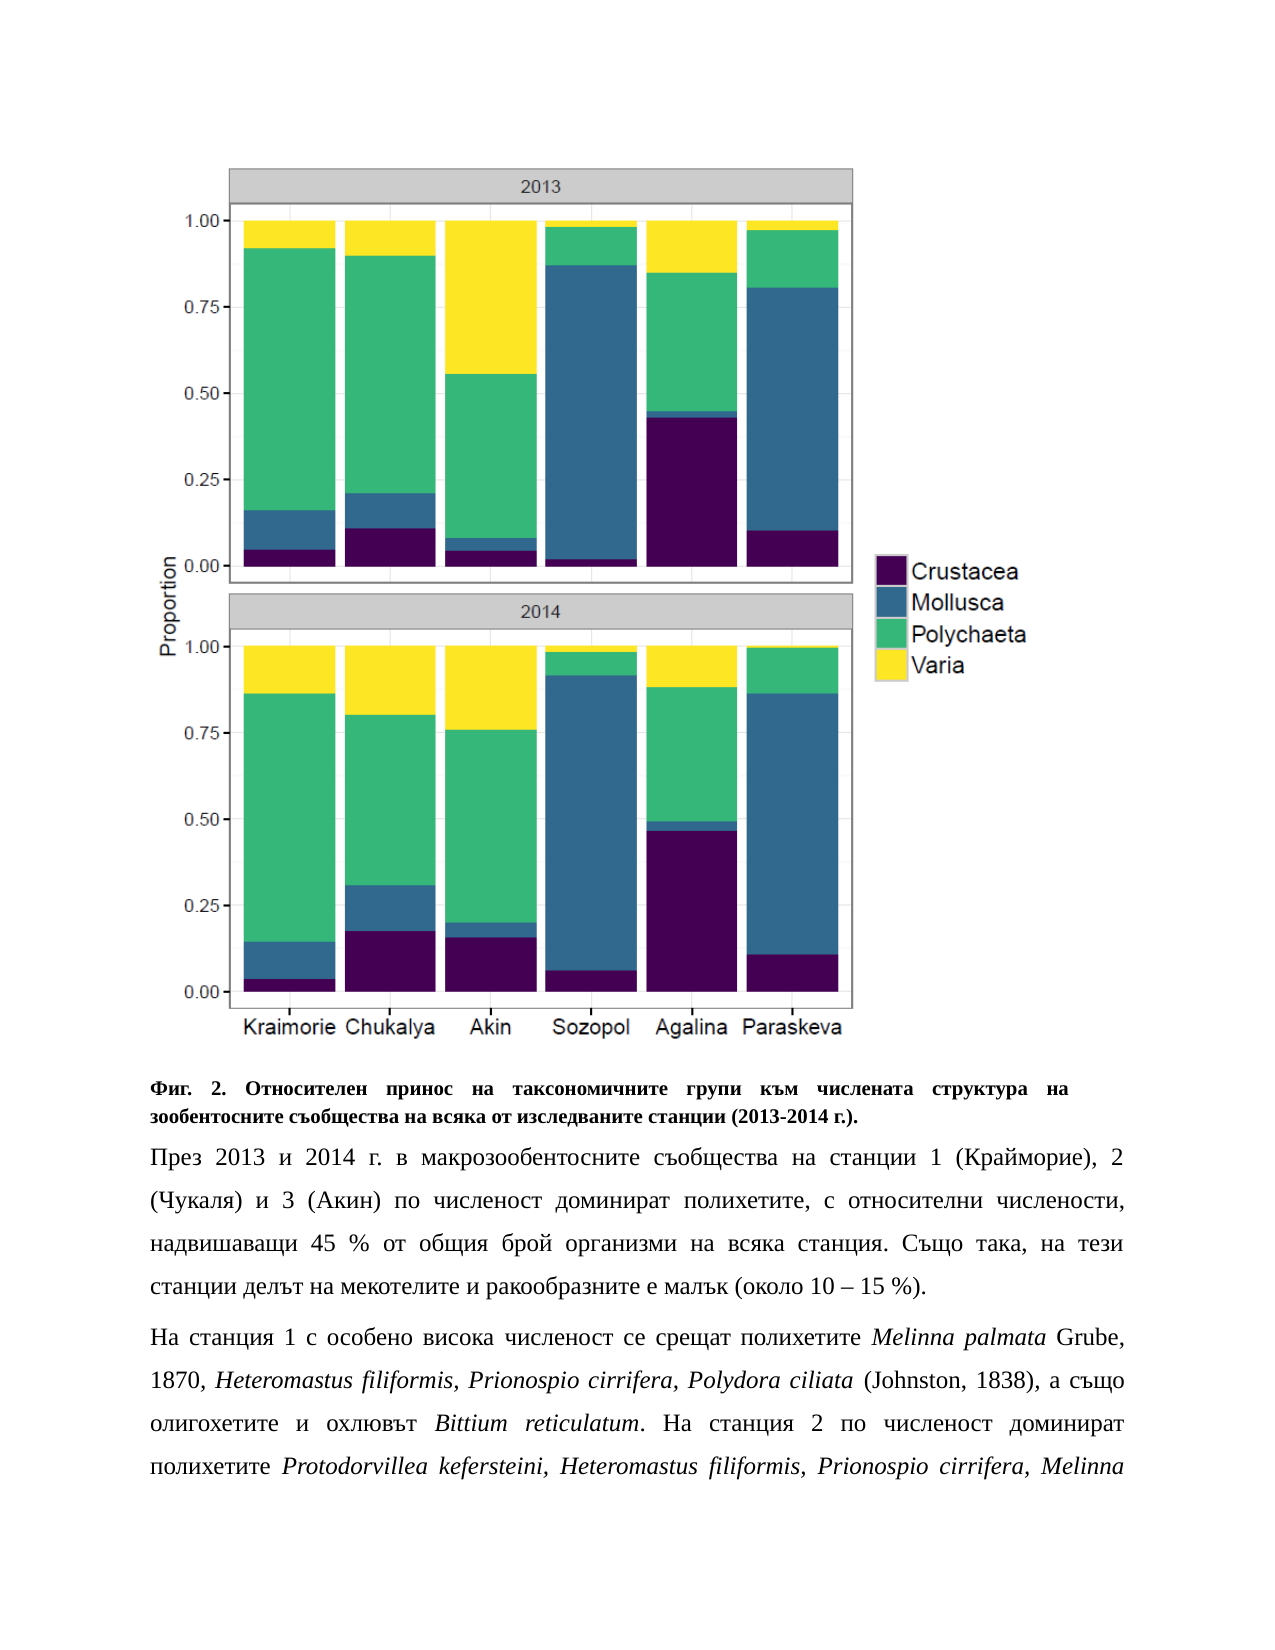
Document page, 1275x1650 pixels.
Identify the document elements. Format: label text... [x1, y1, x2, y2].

text През 2013 и 2014 г. в макрозообентосните съобщества на станции 1 (Крайморие), 2 (Чукаля) и 3 (Акин) по численост доминират полихетите, с относителни числености, надвишаващи 45 % от общия брой организми на всяка станция. Също така, на тези станции делът на мекотелите и ракообразните е малък (около 10 – 15 %). [150, 150, 1125, 1300]
text На станция 1 с особено висока численост се срещат полихетите Melinna palmata Grube, 1870, Heteromastus filiformis, Prionospio cirrifera, Polydora ciliata (Johnston, 1838), а също олигохетите и охлювът Bittium reticulatum. На станция 2 по численост доминират полихетите Protodorvillea kefersteini, Heteromastus filiformis, Prionospio cirrifera, Melinna [150, 1322, 1125, 1480]
picture [150, 162, 1061, 1060]
text Фиг. 2. Относителен принос на таксономичните групи към числената структура на зообентосните съобщества на всяка от изследваните станции (2013-2014 г.). [150, 1076, 1069, 1128]
